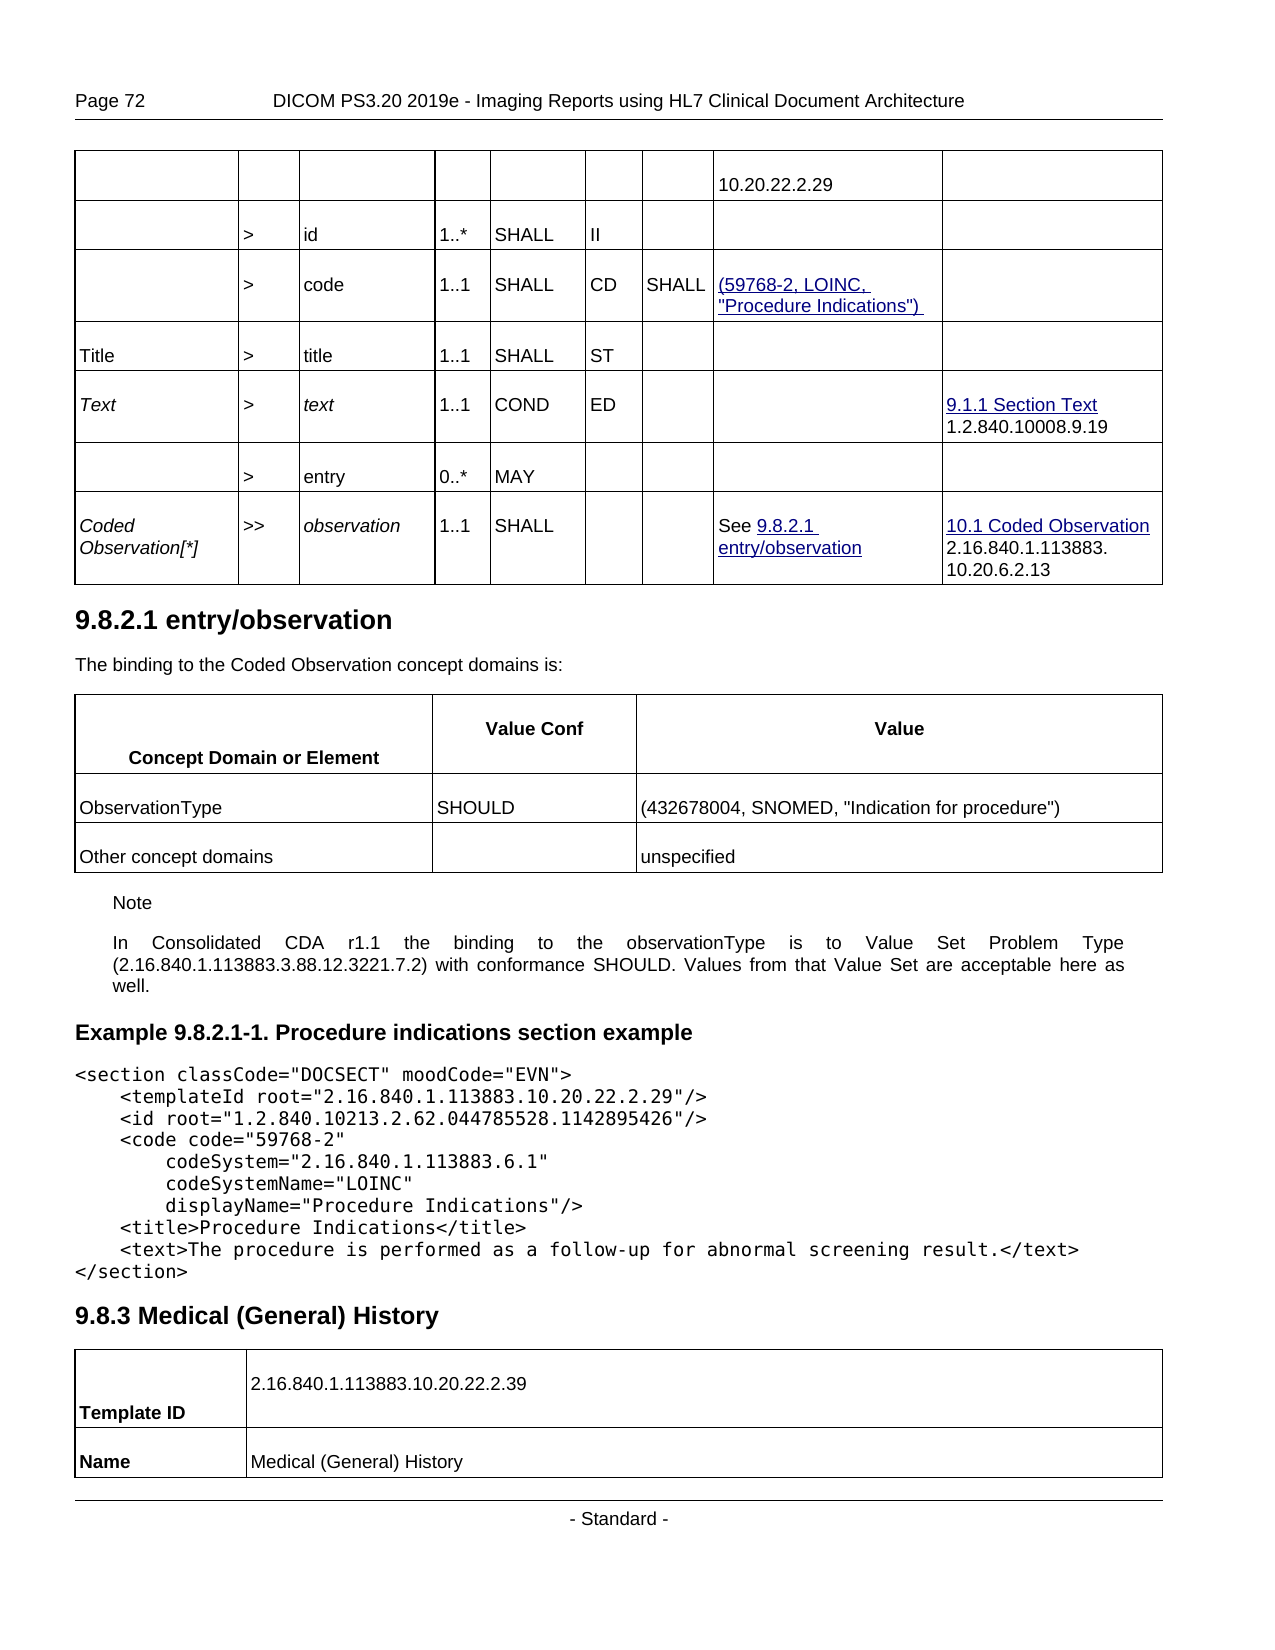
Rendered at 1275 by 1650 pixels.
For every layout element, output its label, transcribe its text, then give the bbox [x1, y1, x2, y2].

text 9.8.3 Medical (General) History [75, 1301, 1162, 1330]
table_cell See 9.8.2.1 entry/observation [714, 492, 942, 584]
table_cell [76, 443, 238, 491]
table_cell [76, 201, 238, 249]
table_cell Title [76, 322, 238, 370]
table_cell SHOULD [433, 774, 636, 822]
table_cell >> [239, 492, 299, 584]
table_cell > [239, 443, 299, 491]
table_cell Coded​Observation[*] [76, 492, 238, 584]
table_cell [643, 492, 713, 584]
table_cell (59768-2, LOINC, "Procedure Indications") [714, 250, 942, 321]
table_cell [643, 443, 713, 491]
table_cell [76, 151, 238, 200]
table_cell 9.1.1 Section Text 1.2.840.10008.9.19 [943, 371, 1162, 442]
table_cell Text [76, 371, 238, 442]
table_cell [76, 250, 238, 321]
table_header Concept Domain or Element [76, 695, 432, 773]
table_cell [491, 151, 585, 200]
table_cell SHALL [491, 322, 585, 370]
table_cell [643, 151, 713, 200]
table_cell code [300, 250, 434, 321]
table_cell [714, 371, 942, 442]
table_cell SHALL [491, 250, 585, 321]
table_cell text [300, 371, 434, 442]
table_cell unspecified [637, 823, 1162, 872]
table_cell [643, 371, 713, 442]
table_cell [586, 151, 642, 200]
table_cell > [239, 201, 299, 249]
table_cell entry [300, 443, 434, 491]
table_cell > [239, 322, 299, 370]
table_cell II [586, 201, 642, 249]
table_cell CD [586, 250, 642, 321]
text The binding to the Coded Observation concept domains is: [75, 654, 1162, 675]
table_cell observation [300, 492, 434, 584]
table_header 2.16.840.1.113883.​10.20.22.2.39 [247, 1350, 1162, 1427]
table_header Value Conf [433, 695, 636, 773]
table_cell > [239, 250, 299, 321]
table_cell (432678004, SNOMED, "Indication for procedure") [637, 774, 1162, 822]
table_cell [239, 151, 299, 200]
table_cell SHALL [491, 201, 585, 249]
table_cell 10.20.22.2.29 [714, 151, 942, 200]
table_cell [436, 151, 490, 200]
table_cell 1..1 [436, 492, 490, 584]
table_cell COND [491, 371, 585, 442]
table_cell ED [586, 371, 642, 442]
table_cell 1..1 [436, 371, 490, 442]
table_cell [714, 322, 942, 370]
table_cell [943, 322, 1162, 370]
table_cell title [300, 322, 434, 370]
table_cell 0..* [436, 443, 490, 491]
table_cell [943, 151, 1162, 200]
table_cell Observation​Type [76, 774, 432, 822]
table_header Value [637, 695, 1162, 773]
table_cell [586, 443, 642, 491]
table_cell [643, 322, 713, 370]
table_cell [943, 201, 1162, 249]
table_cell MAY [491, 443, 585, 491]
table_cell id [300, 201, 434, 249]
table_cell Medical (General) History [247, 1428, 1162, 1477]
text In Consolidated CDA r1.1 the binding to the observationType is to Value Set Problem Type (2.16.840.1.113883.3.88.12.3221.7.2) with conformance SHOULD. Values from that Value Set are acceptable here as well. [112, 932, 1125, 997]
table_cell 1..1 [436, 322, 490, 370]
table_cell 10.1 Coded Observation 2.16.840.1.113883.​10.20.6.2.13 [943, 492, 1162, 584]
table_cell [943, 250, 1162, 321]
table_cell 1..* [436, 201, 490, 249]
table_cell > [239, 371, 299, 442]
table_cell ST [586, 322, 642, 370]
table_cell 1..1 [436, 250, 490, 321]
table_cell [433, 823, 636, 872]
table_cell [643, 201, 713, 249]
table_cell Other concept domains [76, 823, 432, 872]
text Example 9.8.2.1-1. Procedure indications section example [75, 1019, 1162, 1045]
table_cell SHALL [643, 250, 713, 321]
table_cell [714, 201, 942, 249]
text 9.8.2.1 entry/observation [75, 604, 1162, 635]
table_cell [714, 443, 942, 491]
table_cell [943, 443, 1162, 491]
table_cell [300, 151, 434, 200]
table_cell SHALL [491, 492, 585, 584]
table_cell [586, 492, 642, 584]
table_cell Name [76, 1428, 246, 1477]
text <section classCode="DOCSECT" moodCode="EVN"> <templateId root="2.16.840.1.113883.10.20.22.2.29"/> <id root="1.2.840.10213.2.62.044785528.1142895426"/> <code code="59768-2" codeSystem="2.16.840.1.113883.6.1" codeSystemName="LOINC" displayName="Procedure Indications"/> <title>Procedure Indications</title> <text>The procedure is performed as a follow-up for abnormal screening result.</text> </section> [75, 1064, 1162, 1283]
table_header Template ID [76, 1350, 246, 1427]
text Note [112, 892, 1125, 913]
